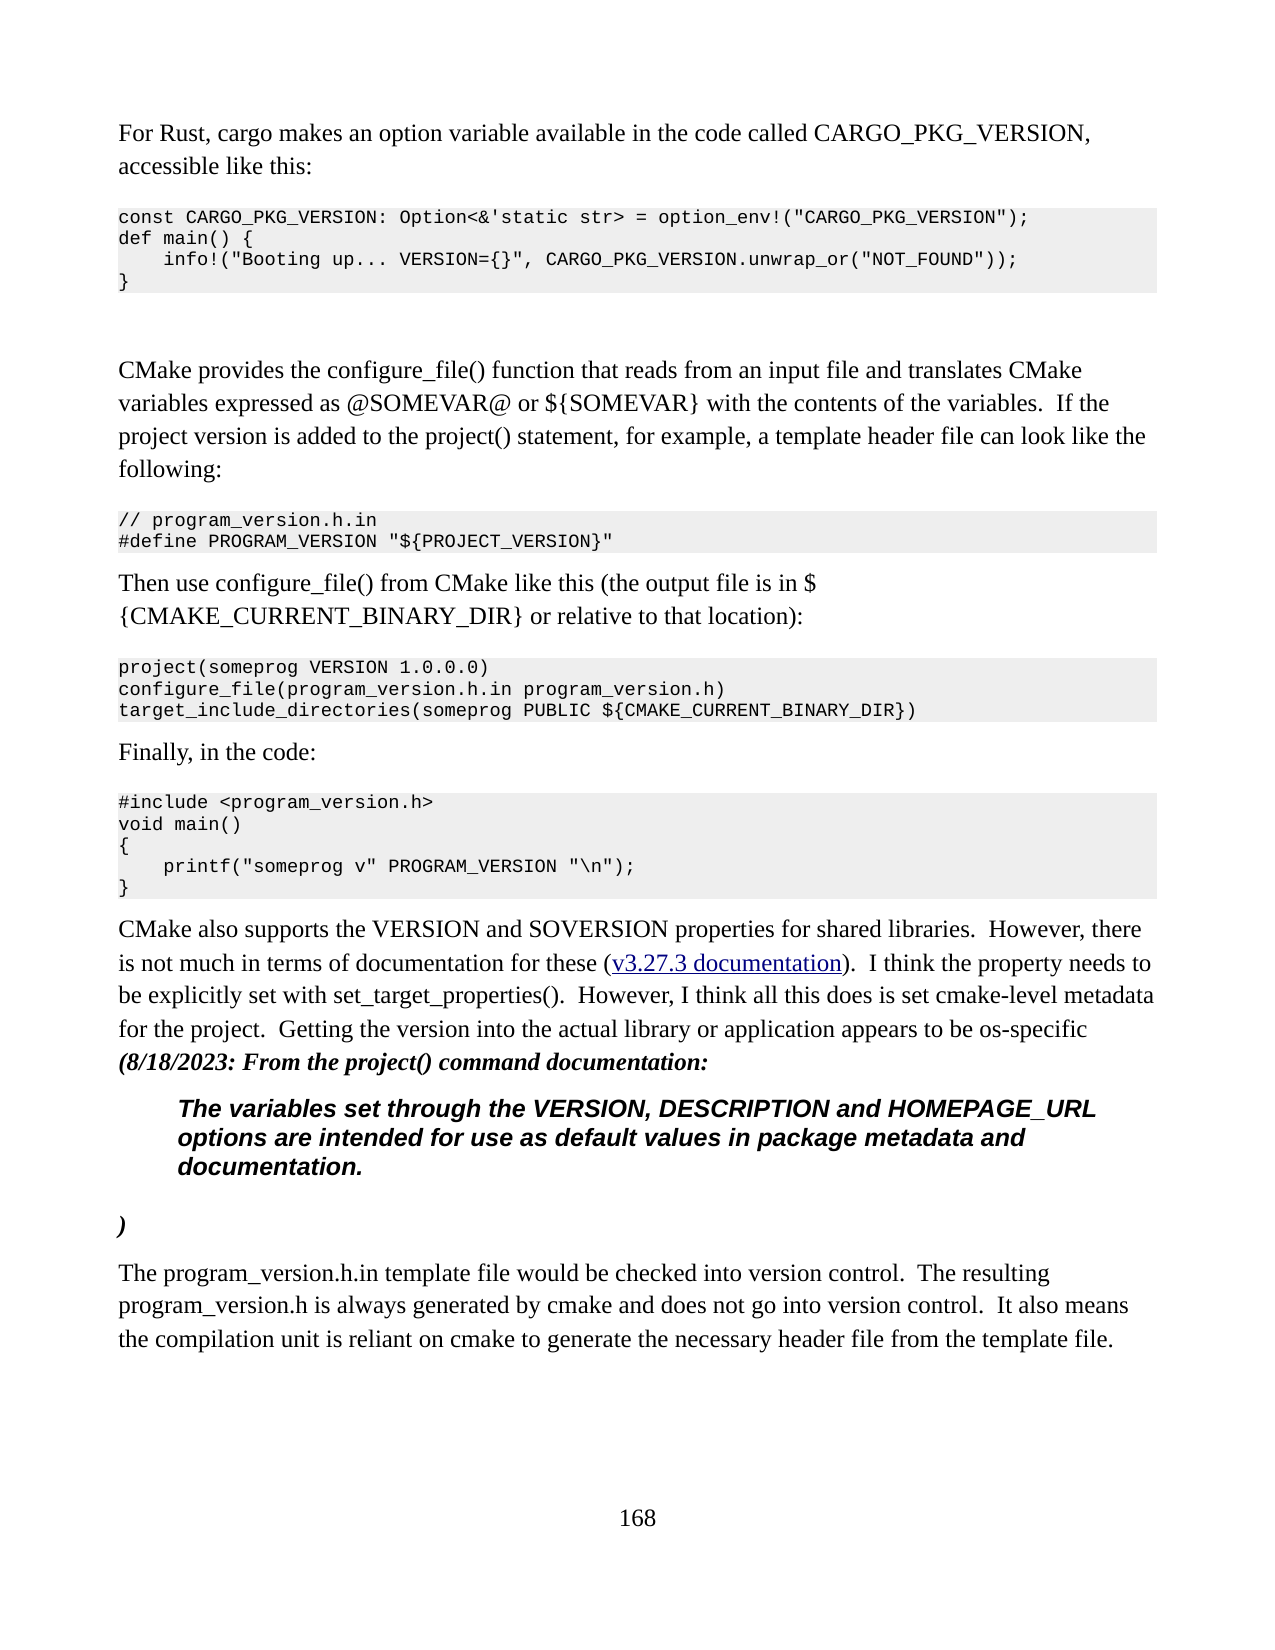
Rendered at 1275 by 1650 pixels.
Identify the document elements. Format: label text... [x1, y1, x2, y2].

text For Rust, cargo makes an option variable available in the code called CARGO_PKG_VERSION, accessible like this: [118, 118, 1157, 180]
text { [118, 836, 1157, 857]
text // program_version.h.in [118, 511, 1157, 532]
text const CARGO_PKG_VERSION: Option<&'static str> = option_env!("CARGO_PKG_VERSION"); [118, 208, 1157, 229]
text configure_file(program_version.h.in program_version.h) [118, 679, 1157, 701]
text def main() { [118, 229, 1157, 250]
text target_include_directories(someprog PUBLIC ${CMAKE_CURRENT_BINARY_DIR}) [118, 701, 1157, 722]
text printf("someprog v" PROGRAM_VERSION "\n"); [118, 857, 1157, 878]
text void main() [118, 814, 1157, 836]
text The variables set through the VERSION, DESCRIPTION and HOMEPAGE_URL options are intended for use as default values in package metadata and documentation. [177, 1094, 1098, 1181]
text The program_version.h.in template file would be checked into version control. The resulting program_version.h is always generated by cmake and does not go into version control. It also means the compilation unit is reliant on cmake to generate the necessary header file from the template file. [118, 1258, 1157, 1352]
text #include <program_version.h> [118, 793, 1157, 814]
text } [118, 878, 1157, 899]
text project(someprog VERSION 1.0.0.0) [118, 658, 1157, 679]
text Finally, in the code: [118, 737, 1157, 766]
text CMake provides the configure_file() function that reads from an input file and translates CMake variables expressed as @SOMEVAR@ or ${SOMEVAR} with the contents of the variables. If the project version is added to the project() statement, for example, a template header file can look like the following: [118, 355, 1157, 483]
text ) [118, 1210, 1157, 1239]
text CMake also supports the VERSION and SOVERSION properties for shared libraries. However, there is not much in terms of documentation for these (v3.27.3 documentation). I think the property needs to be explicitly set with set_target_properties(). However, I think all this does is set cmake-level metadata for the project. Getting the version into the actual library or application appears to be os-specific (8/18/2023: From the project() command documentation: [118, 914, 1157, 1075]
text info!("Booting up... VERSION={}", CARGO_PKG_VERSION.unwrap_or("NOT_FOUND")); [118, 250, 1157, 271]
text #define PROGRAM_VERSION "${PROJECT_VERSION}" [118, 532, 1157, 553]
text Then use configure_file() from CMake like this (the output file is in ${CMAKE_CURRENT_BINARY_DIR} or relative to that location): [118, 568, 1157, 630]
text } [118, 271, 1157, 293]
